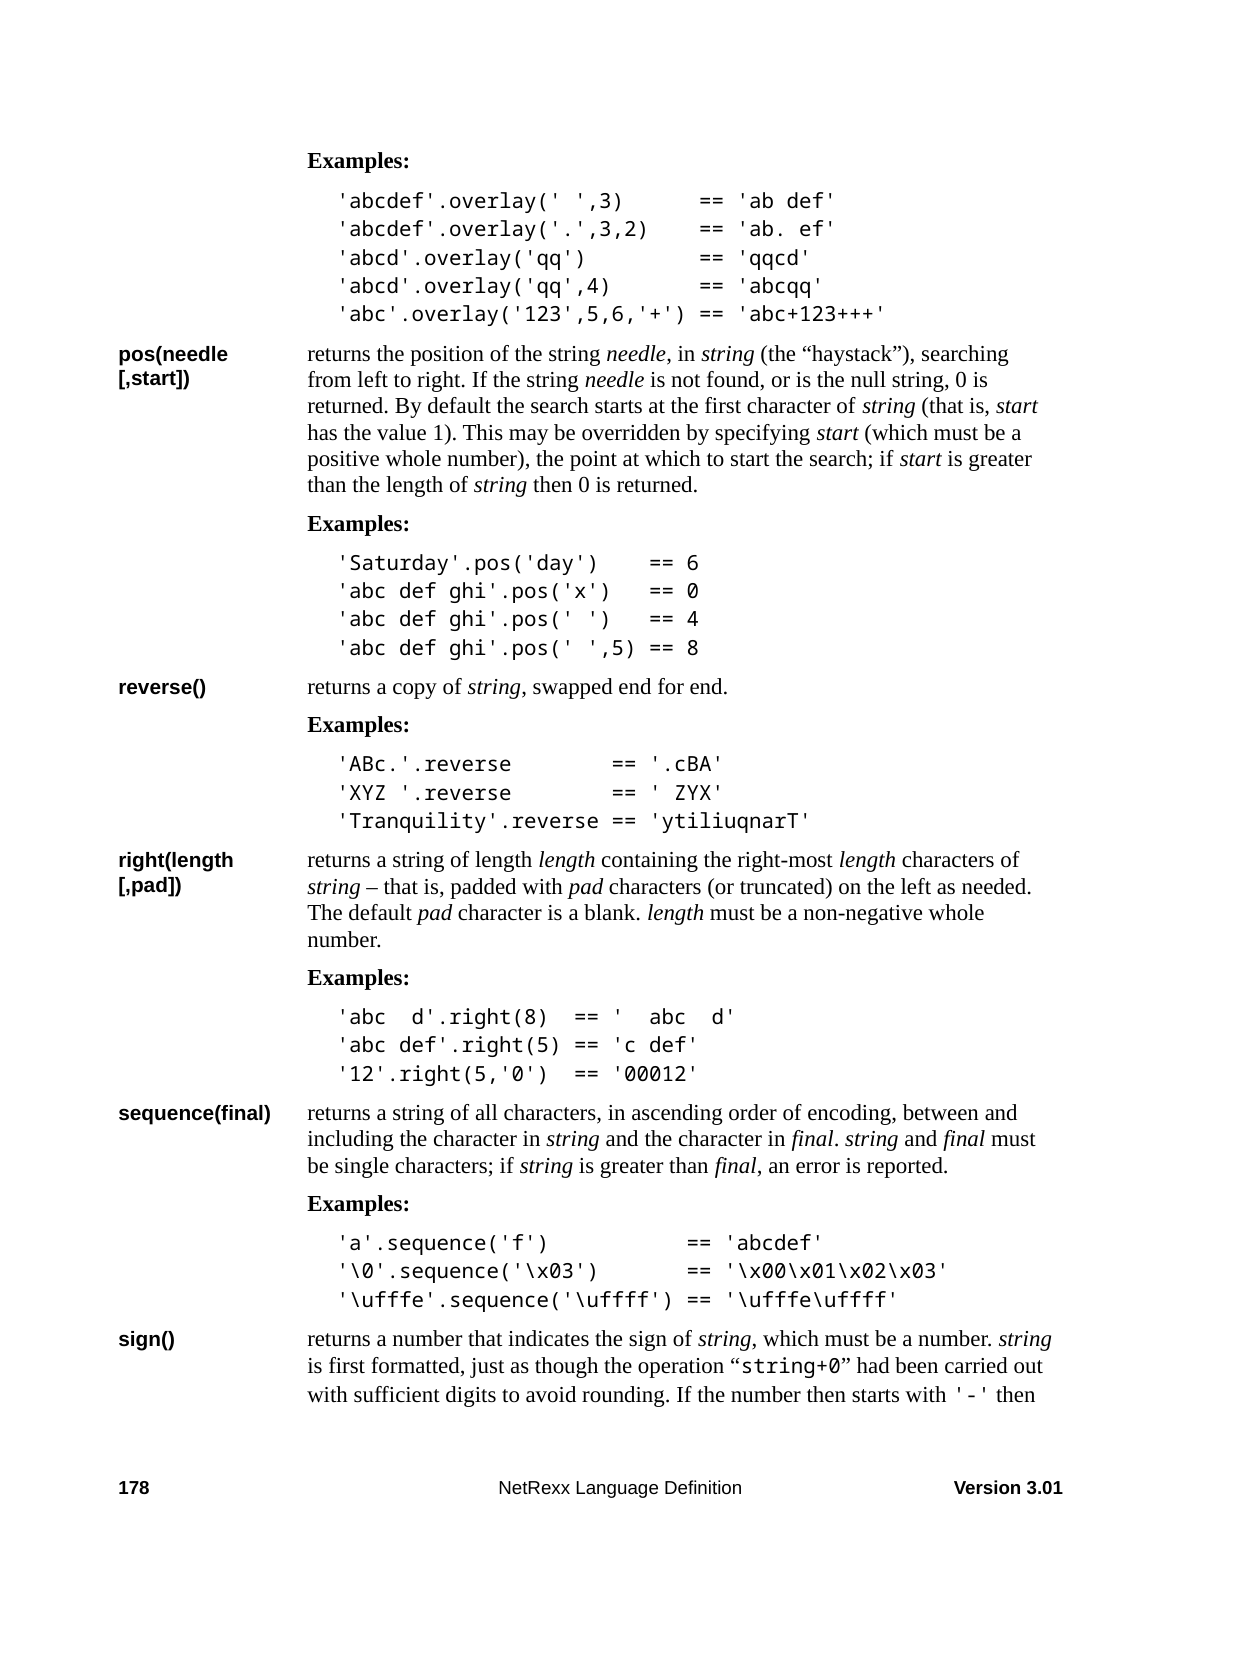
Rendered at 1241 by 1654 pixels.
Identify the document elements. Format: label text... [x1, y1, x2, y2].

table_cell right(length [,pad]) [118, 847, 307, 1099]
table_cell pos(needle [,start]) [118, 340, 307, 673]
table_cell sequence(final) [118, 1099, 307, 1325]
table_cell reverse() [118, 673, 307, 847]
table_cell returns a number that indicates the sign of string, which must be a number. string is first formatted, just as though the operation “string+0” had been carried out with sufficient digits to avoid rounding. If the number then starts with '-' then [307, 1325, 1063, 1408]
table_cell Examples: 'abcdef'.overlay(' ',3) == 'ab def' 'abcdef'.overlay('.',3,2) == 'ab. ef' 'abcd'.overlay('qq') == 'qqcd' 'abcd'.overlay('qq',4) == 'abcqq' 'abc'.overlay('123',5,6,'+') == 'abc+123+++' [307, 148, 1063, 340]
table_cell sign() [118, 1325, 307, 1408]
table_cell returns a copy of string, swapped end for end. Examples: 'ABc.'.reverse == '.cBA' 'XYZ '.reverse == ' ZYX' 'Tranquility'.reverse == 'ytiliuqnarT' [307, 673, 1063, 847]
table_cell returns a string of all characters, in ascending order of encoding, between and including the character in string and the character in final. string and final must be single characters; if string is greater than final, an error is reported. Examples: 'a'.sequence('f') == 'abcdef' '\0'.sequence('\x03') == '\x00\x01\x02\x03' '\ufffe'.sequence('\uffff') == '\ufffe\uffff' [307, 1099, 1063, 1325]
table_cell returns the position of the string needle, in string (the “haystack”), searching from left to right. If the string needle is not found, or is the null string, 0 is returned. By default the search starts at the first character of string (that is, start has the value 1). This may be overridden by specifying start (which must be a positive whole number), the point at which to start the search; if start is greater than the length of string then 0 is returned. Examples: 'Saturday'.pos('day') == 6 'abc def ghi'.pos('x') == 0 'abc def ghi'.pos(' ') == 4 'abc def ghi'.pos(' ',5) == 8 [307, 340, 1063, 673]
table_cell returns a string of length length containing the right-most length characters of string – that is, padded with pad characters (or truncated) on the left as needed. The default pad character is a blank. length must be a non-negative whole number. Examples: 'abc d'.right(8) == ' abc d' 'abc def'.right(5) == 'c def' '12'.right(5,'0') == '00012' [307, 847, 1063, 1099]
table_cell [118, 148, 307, 340]
